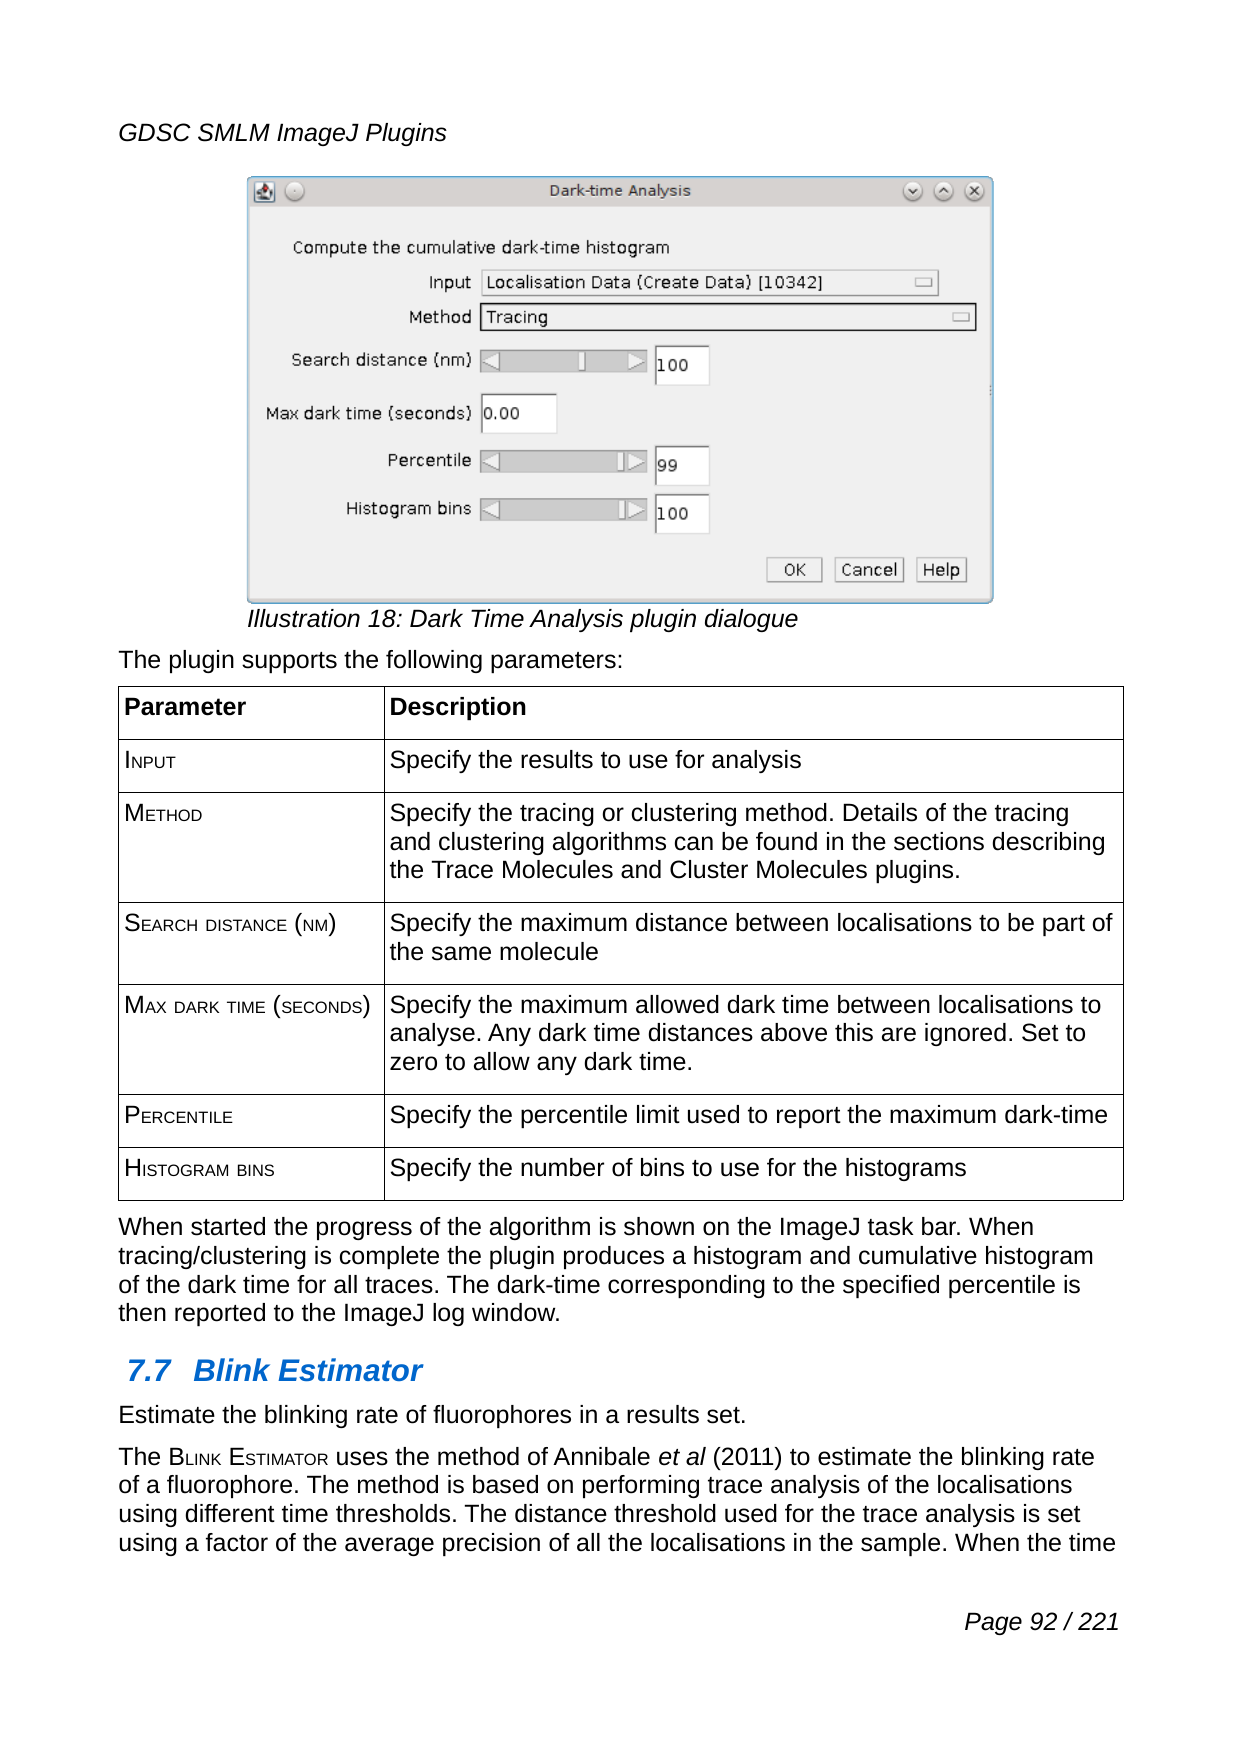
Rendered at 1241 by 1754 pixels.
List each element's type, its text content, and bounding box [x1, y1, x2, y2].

table_cell Specify the results to use for analysis [385, 740, 1123, 792]
picture [246, 176, 994, 604]
table_header Description [385, 687, 1123, 739]
table_cell Input [119, 740, 384, 792]
table_cell Specify the number of bins to use for the histograms [385, 1148, 1123, 1200]
text Illustration 18: Dark Time Analysis plugin dialogue [247, 604, 993, 632]
text The plugin supports the following parameters: [118, 645, 1122, 674]
table_cell Max dark time (seconds) [119, 985, 384, 1094]
subtitle Blink Estimator [118, 1352, 1122, 1388]
text Estimate the blinking rate of fluorophores in a results set. [118, 1400, 1122, 1429]
text When started the progress of the algorithm is shown on the ImageJ task bar. When tracing/clustering is complete the plugin produces a histogram and cumulative histogram of the dark time for all traces. The dark-time corresponding to the specified percentile is then reported to the ImageJ log window. [118, 1212, 1122, 1327]
table_cell Specify the maximum allowed dark time between localisations to analyse. Any dark time distances above this are ignored. Set to zero to allow any dark time. [385, 985, 1123, 1094]
table_cell Specify the percentile limit used to report the maximum dark-time [385, 1095, 1123, 1147]
table_cell Specify the maximum distance between localisations to be part of the same molecule [385, 903, 1123, 984]
table_header Parameter [119, 687, 384, 739]
table_cell Search distance (nm) [119, 903, 384, 984]
table_cell Histogram bins [119, 1148, 384, 1200]
table_cell Method [119, 793, 384, 902]
table_cell Percentile [119, 1095, 384, 1147]
table_cell Specify the tracing or clustering method. Details of the tracing and clustering algorithms can be found in the sections describing the Trace Molecules and Cluster Molecules plugins. [385, 793, 1123, 902]
text The Blink Estimator uses the method of Annibale et al (2011) to estimate the blinking rate of a fluorophore. The method is based on performing trace analysis of the localisations using different time thresholds. The distance threshold used for the trace analysis is set using a factor of the average precision of all the localisations in the sample. When the time [118, 1442, 1122, 1557]
